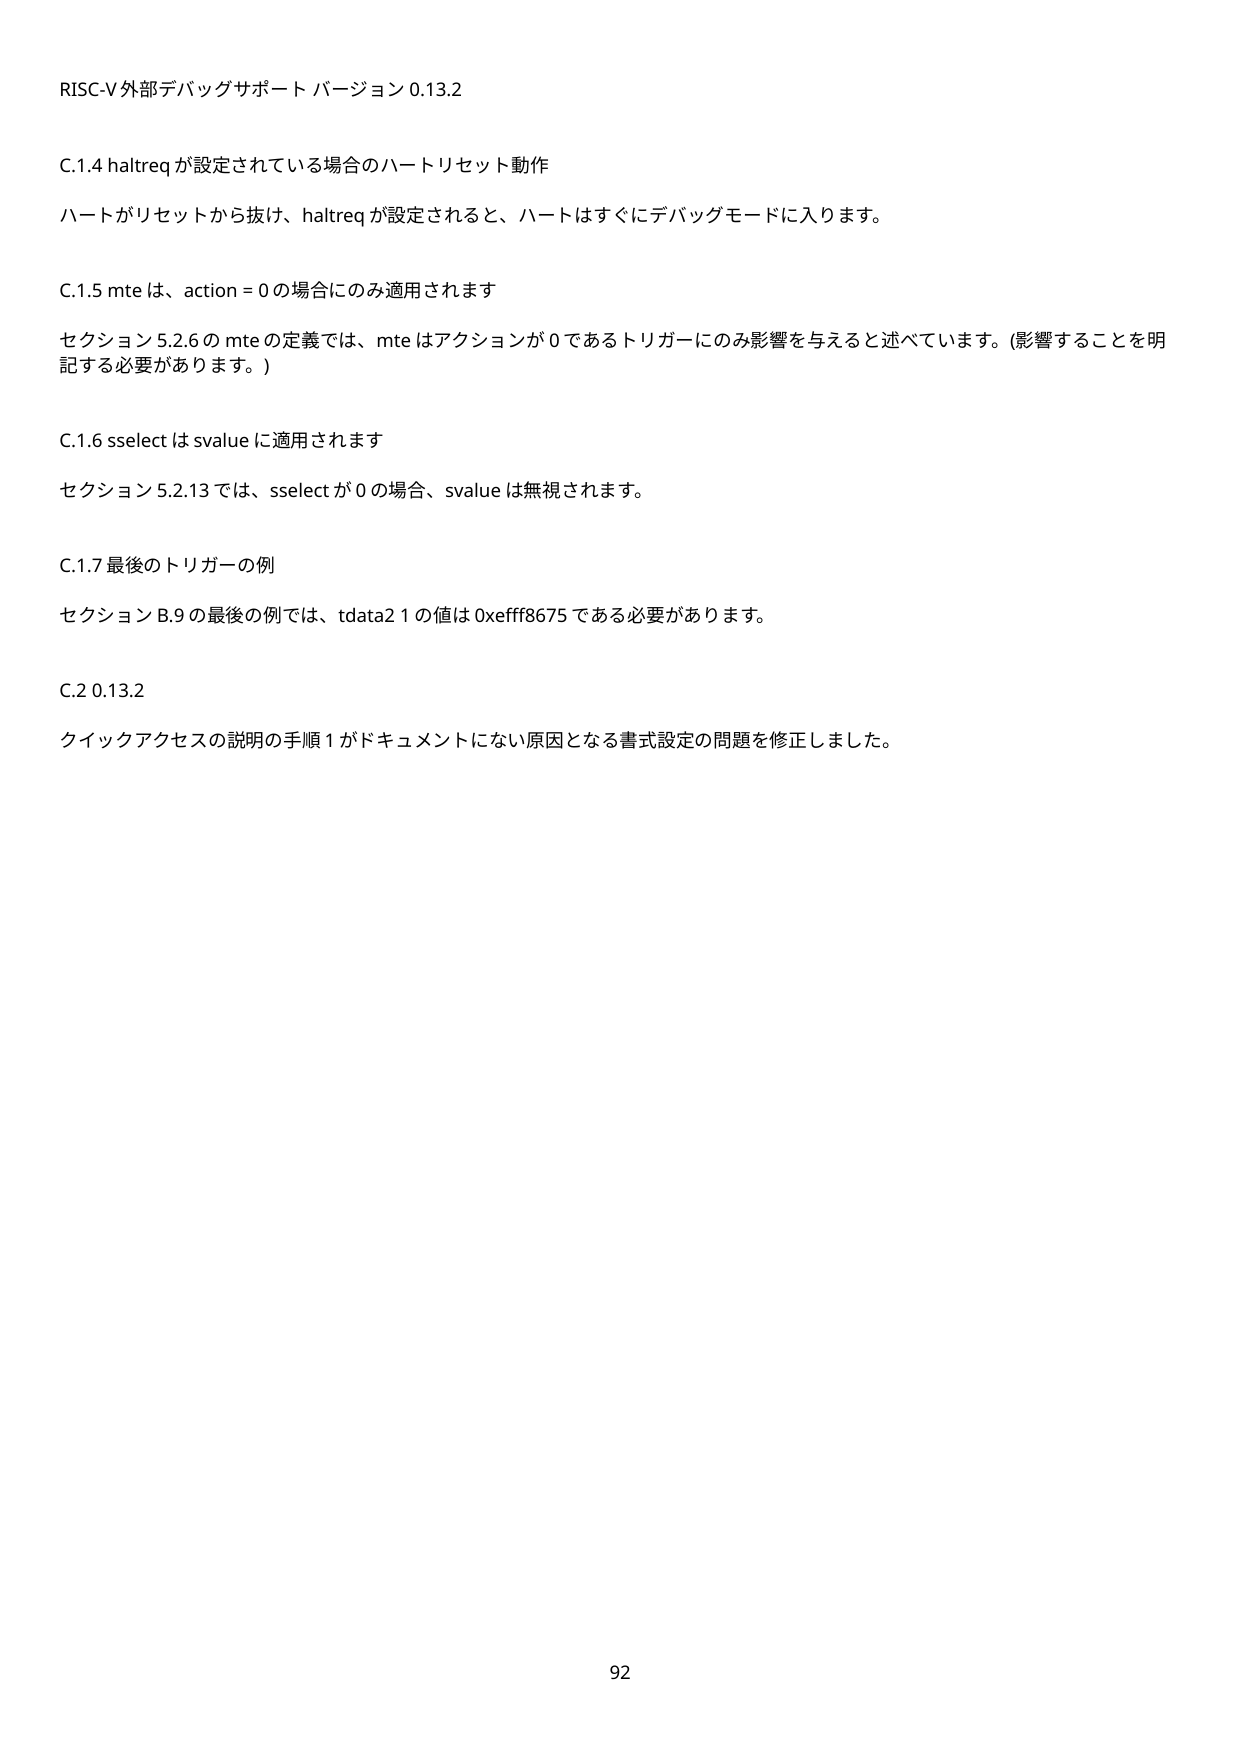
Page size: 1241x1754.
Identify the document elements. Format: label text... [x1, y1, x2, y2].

text セクション5.2.6のmteの定義では、mteはアクションが0であるトリガーにのみ影響を与えると述べています。(影響することを明記する必要があります。) [59, 327, 1181, 377]
text C.2 0.13.2 [59, 677, 1181, 702]
text クイックアクセスの説明の手順1がドキュメントにない原因となる書式設定の問題を修正しました。 [59, 727, 1181, 752]
text C.1.6 sselectはsvalueに適用されます [59, 427, 1181, 452]
text セクションB.9の最後の例では、tdata2 1の値は0xefff8675である必要があります。 [59, 602, 1181, 627]
text C.1.5 mteは、action = 0の場合にのみ適用されます [59, 277, 1181, 302]
text セクション5.2.13では、sselectが0の場合、svalueは無視されます。 [59, 477, 1181, 502]
text C.1.4 haltreqが設定されている場合のハートリセット動作 [59, 152, 1181, 177]
text ハートがリセットから抜け、haltreqが設定されると、ハートはすぐにデバッグモードに入ります。 [59, 202, 1181, 227]
text C.1.7最後のトリガーの例 [59, 552, 1181, 577]
